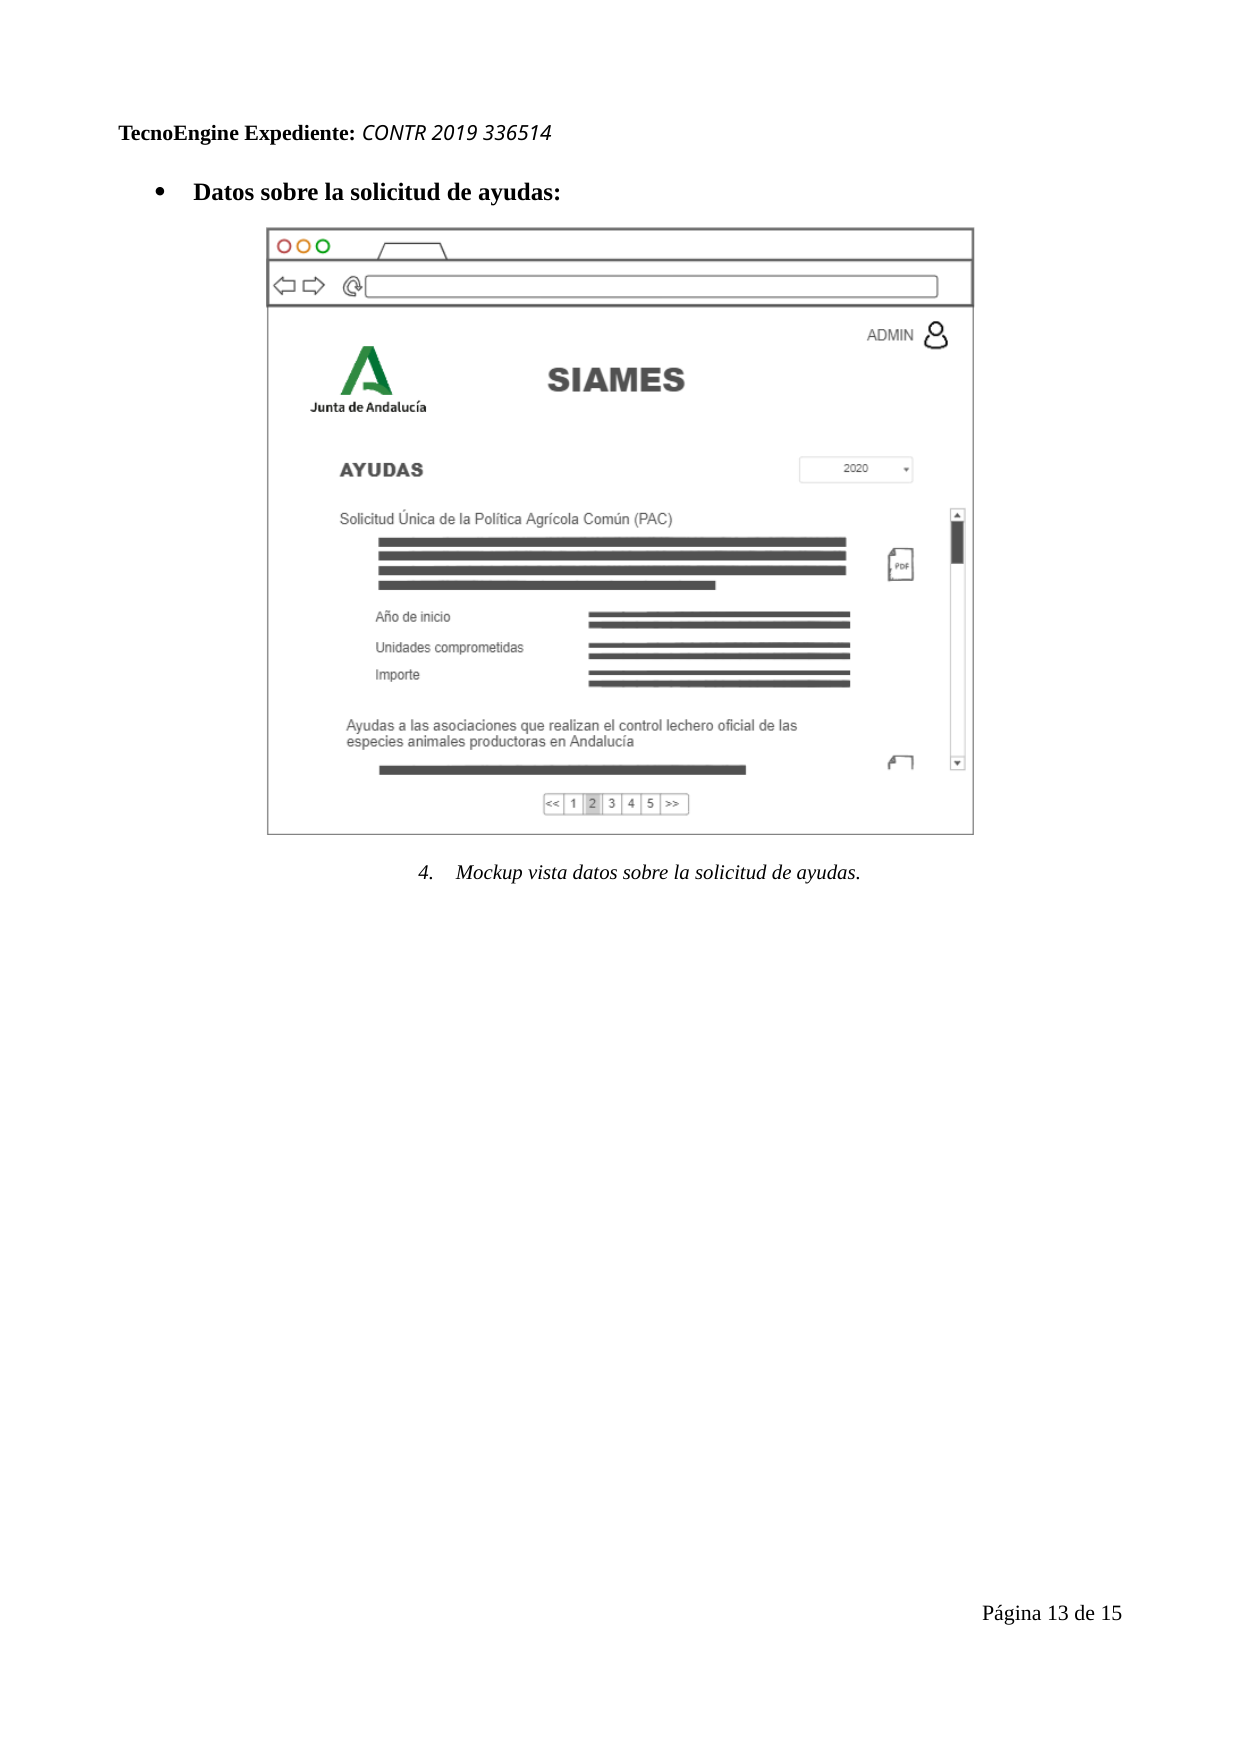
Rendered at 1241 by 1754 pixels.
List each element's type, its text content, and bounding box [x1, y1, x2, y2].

list Datos sobre la solicitud de ayudas: [156, 177, 1122, 206]
list Mockup vista datos sobre la solicitud de ayudas. [418, 860, 1122, 884]
